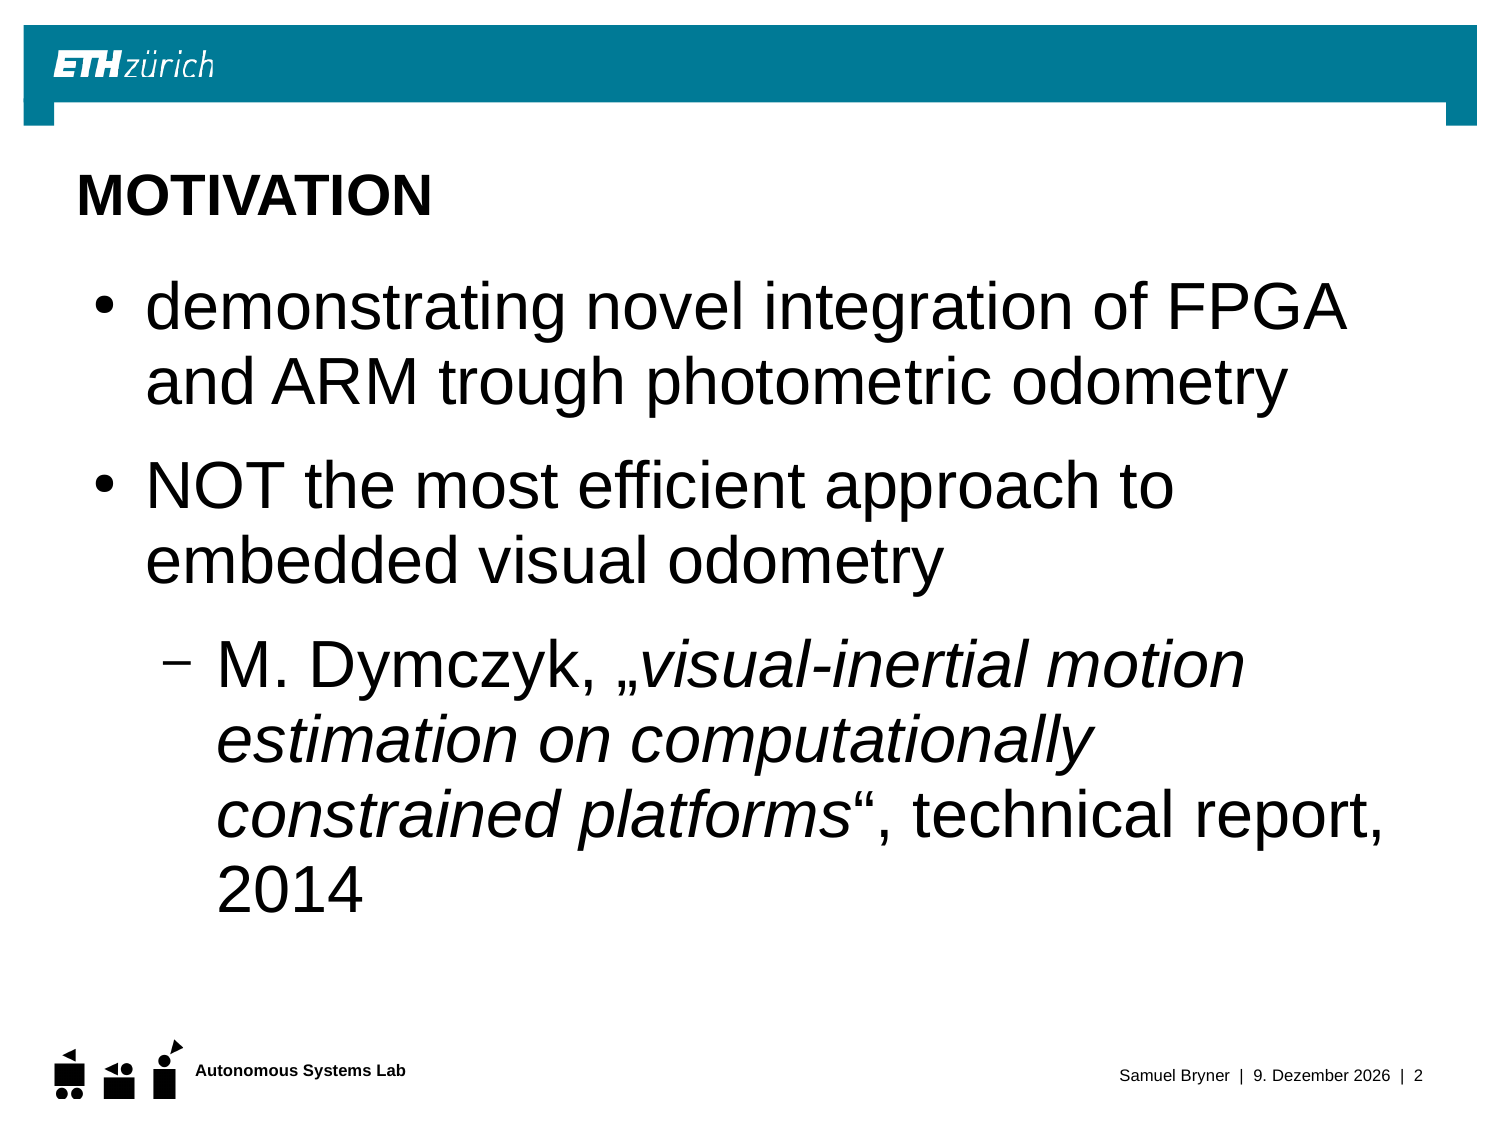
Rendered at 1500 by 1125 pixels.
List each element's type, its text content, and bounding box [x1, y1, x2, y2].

list demonstrating novel integration of FPGA and ARM trough photometric odometry NOT the most efficient approach to embedded visual odometry M. Dymczyk, „visual-inertial motion estimation on computationally constrained platforms“, technical report, 2014 [75, 269, 1425, 1016]
title MOTIVATION [53, 101, 1447, 290]
